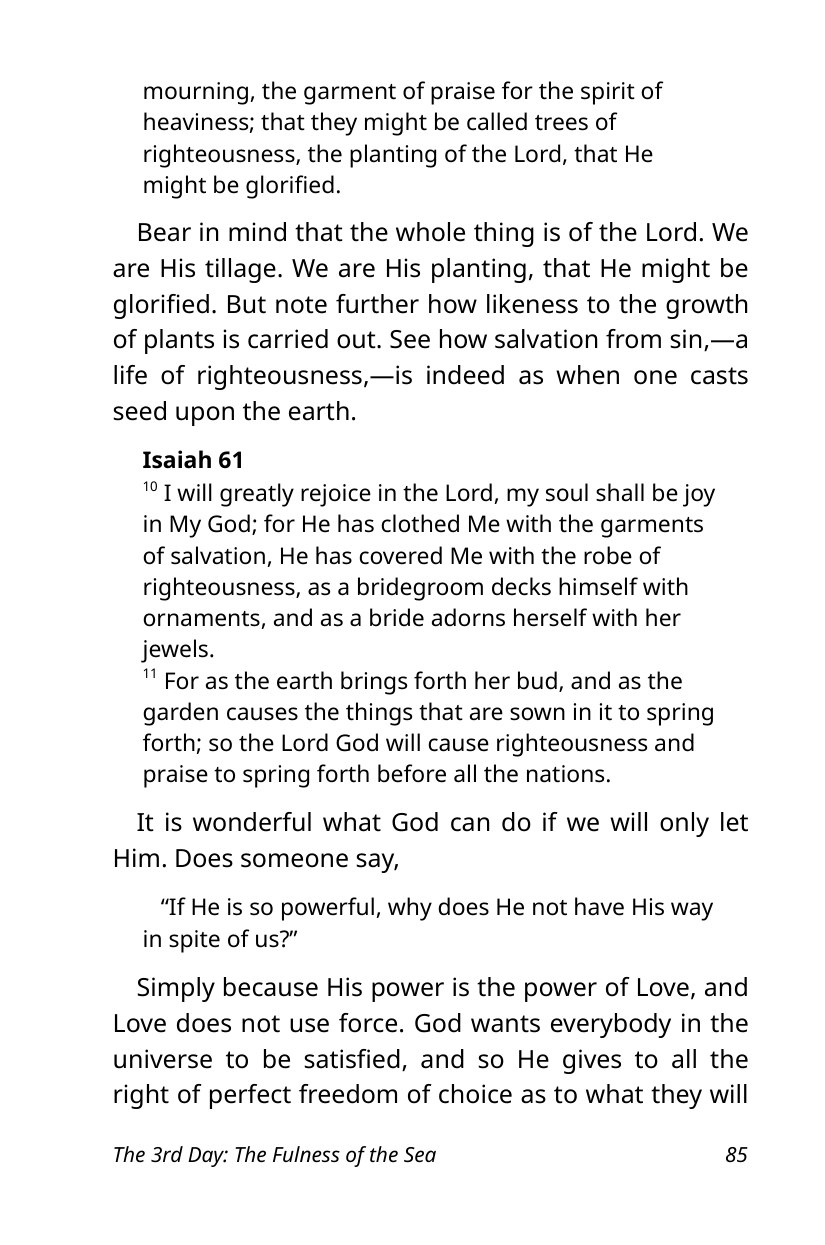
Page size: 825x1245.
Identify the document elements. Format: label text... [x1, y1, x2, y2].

text “If He is so powerful, why does He not have His way in spite of us?” [142, 891, 720, 954]
text Isaiah 61 [142, 444, 750, 476]
text 11 For as the earth brings forth her bud, and as the garden causes the things that are sown in it to spring forth; so the Lord God will cause righteousness and praise to spring forth before all the nations. [142, 664, 720, 789]
text It is wonderful what God can do if we will only let Him. Does someone say, [112, 804, 750, 874]
text mourning, the garment of praise for the spirit of heaviness; that they might be called trees of righteousness, the planting of the Lord, that He might be glorified. [142, 75, 720, 200]
text Simply because His power is the power of Love, and Love does not use force. God wants everybody in the universe to be satisfied, and so He gives to all the right of perfect freedom of choice as to what they will [112, 970, 750, 1111]
text Bear in mind that the whole thing is of the Lord. We are His tillage. We are His planting, that He might be glorified. But note further how likeness to the growth of plants is carried out. See how salvation from sin,—a life of righteousness,—is indeed as when one casts seed upon the earth. [112, 215, 750, 428]
text 10 I will greatly rejoice in the Lord, my soul shall be joy in My God; for He has clothed Me with the garments of salvation, He has covered Me with the robe of righteousness, as a bridegroom decks himself with ornaments, and as a bride adorns herself with her jewels. [142, 477, 720, 664]
